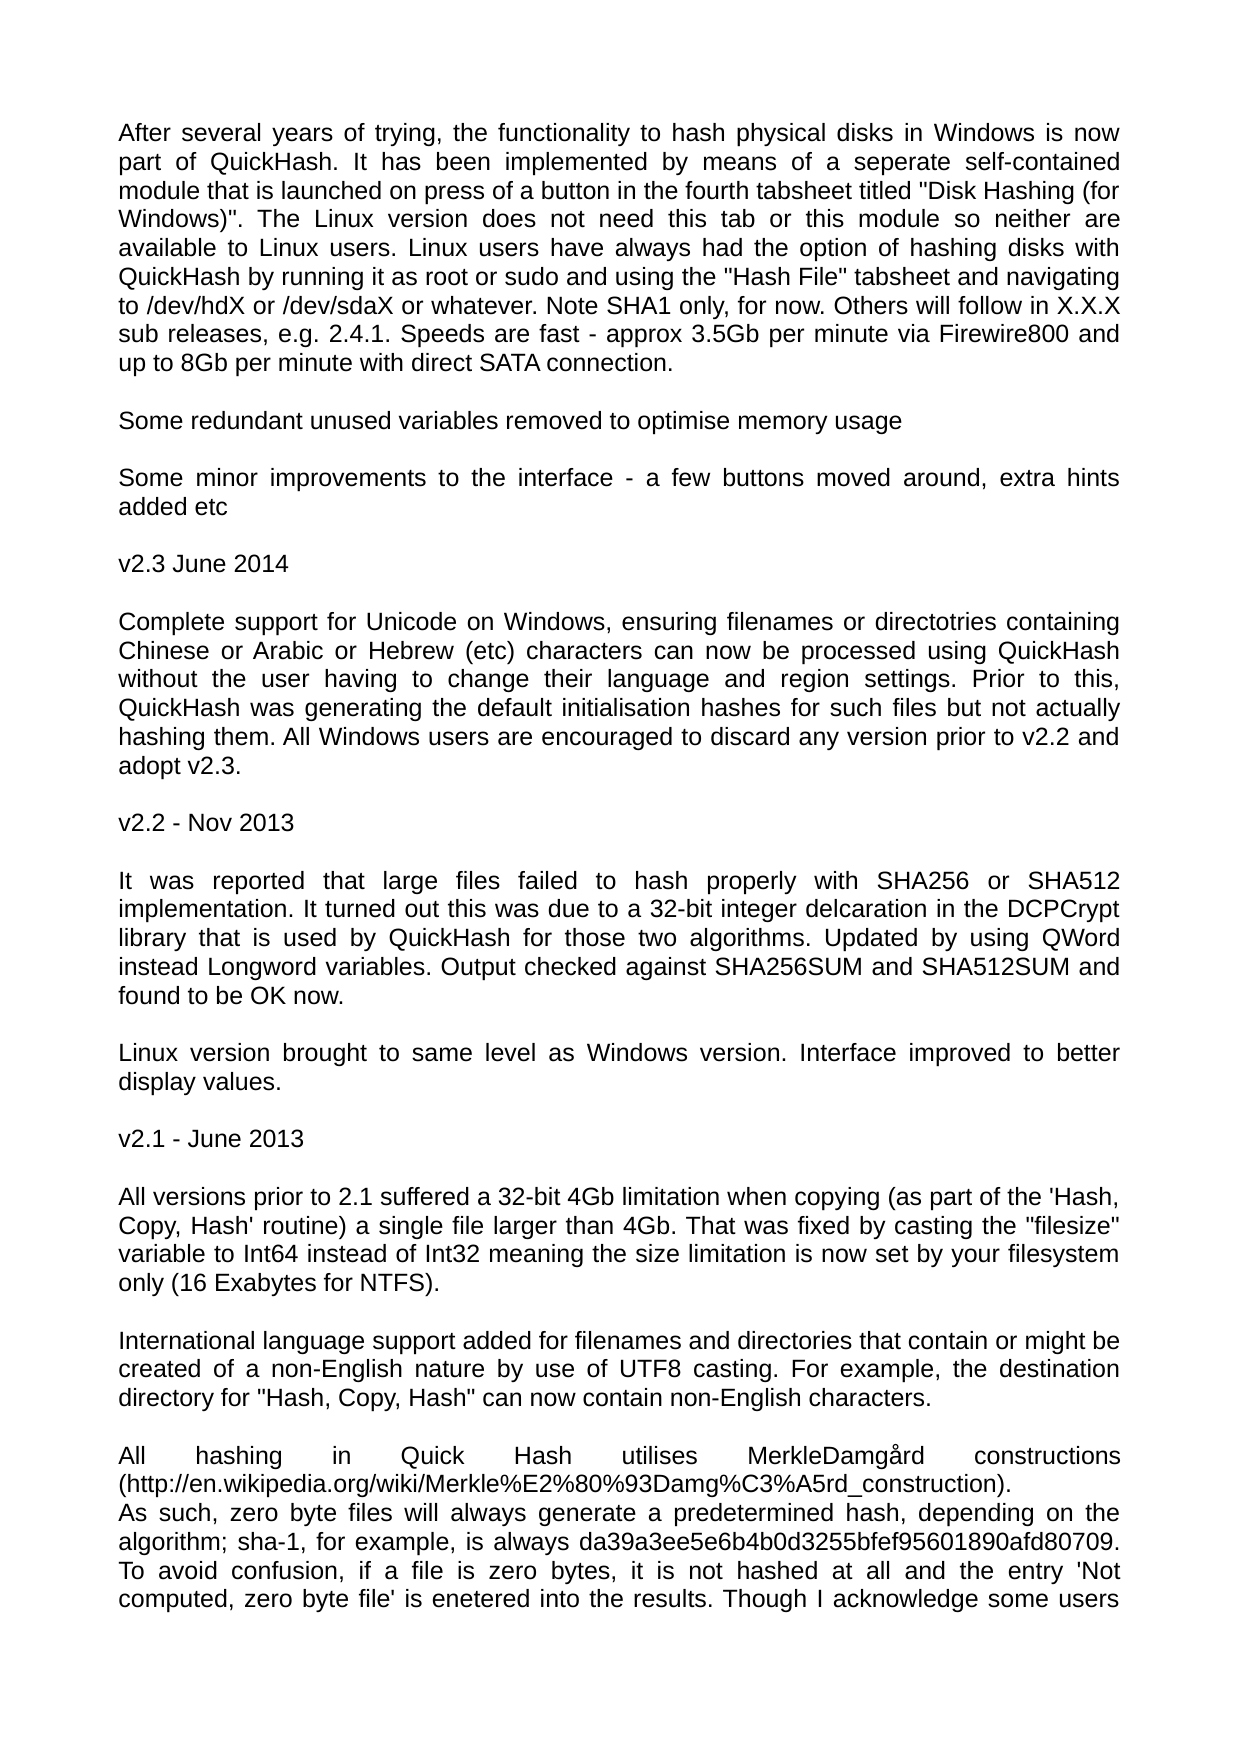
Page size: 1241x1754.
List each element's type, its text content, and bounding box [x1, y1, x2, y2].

text v2.3 June 2014 [118, 549, 1122, 578]
text All versions prior to 2.1 suffered a 32-bit 4Gb limitation when copying (as part of the 'Hash, Copy, Hash' routine) a single file larger than 4Gb. That was fixed by casting the "filesize" variable to Int64 instead of Int32 meaning the size limitation is now set by your filesystem only (16 Exabytes for NTFS). [118, 1182, 1122, 1297]
text It was reported that large files failed to hash properly with SHA256 or SHA512 implementation. It turned out this was due to a 32-bit integer delcaration in the DCPCrypt library that is used by QuickHash for those two algorithms. Updated by using QWord instead Longword variables. Output checked against SHA256SUM and SHA512SUM and found to be OK now. [118, 866, 1122, 1009]
text International language support added for filenames and directories that contain or might be created of a non-English nature by use of UTF8 casting. For example, the destination directory for "Hash, Copy, Hash" can now contain non-English characters. [118, 1326, 1122, 1412]
text All hashing in Quick Hash utilises MerkleDamgård constructions (http://en.wikipedia.org/wiki/Merkle%E2%80%93Damg%C3%A5rd_construction). [118, 1441, 1122, 1498]
text Linux version brought to same level as Windows version. Interface improved to better display values. [118, 1038, 1122, 1096]
text v2.1 - June 2013 [118, 1124, 1122, 1153]
text As such, zero byte files will always generate a predetermined hash, depending on the algorithm; sha-1, for example, is always da39a3ee5e6b4b0d3255bfef95601890afd80709. To avoid confusion, if a file is zero bytes, it is not hashed at all and the entry 'Not computed, zero byte file' is enetered into the results. Though I acknowledge some users [118, 1498, 1122, 1613]
text Complete support for Unicode on Windows, ensuring filenames or directotries containing Chinese or Arabic or Hebrew (etc) characters can now be processed using QuickHash without the user having to change their language and region settings. Prior to this, QuickHash was generating the default initialisation hashes for such files but not actually hashing them. All Windows users are encouraged to discard any version prior to v2.2 and adopt v2.3. [118, 607, 1122, 779]
text v2.2 - Nov 2013 [118, 808, 1122, 837]
text After several years of trying, the functionality to hash physical disks in Windows is now part of QuickHash. It has been implemented by means of a seperate self-contained module that is launched on press of a button in the fourth tabsheet titled "Disk Hashing (for Windows)". The Linux version does not need this tab or this module so neither are available to Linux users. Linux users have always had the option of hashing disks with QuickHash by running it as root or sudo and using the "Hash File" tabsheet and navigating to /dev/hdX or /dev/sdaX or whatever. Note SHA1 only, for now. Others will follow in X.X.X sub releases, e.g. 2.4.1. Speeds are fast - approx 3.5Gb per minute via Firewire800 and up to 8Gb per minute with direct SATA connection. [118, 118, 1122, 377]
text Some minor improvements to the interface - a few buttons moved around, extra hints added etc [118, 463, 1122, 521]
text Some redundant unused variables removed to optimise memory usage [118, 406, 1122, 434]
